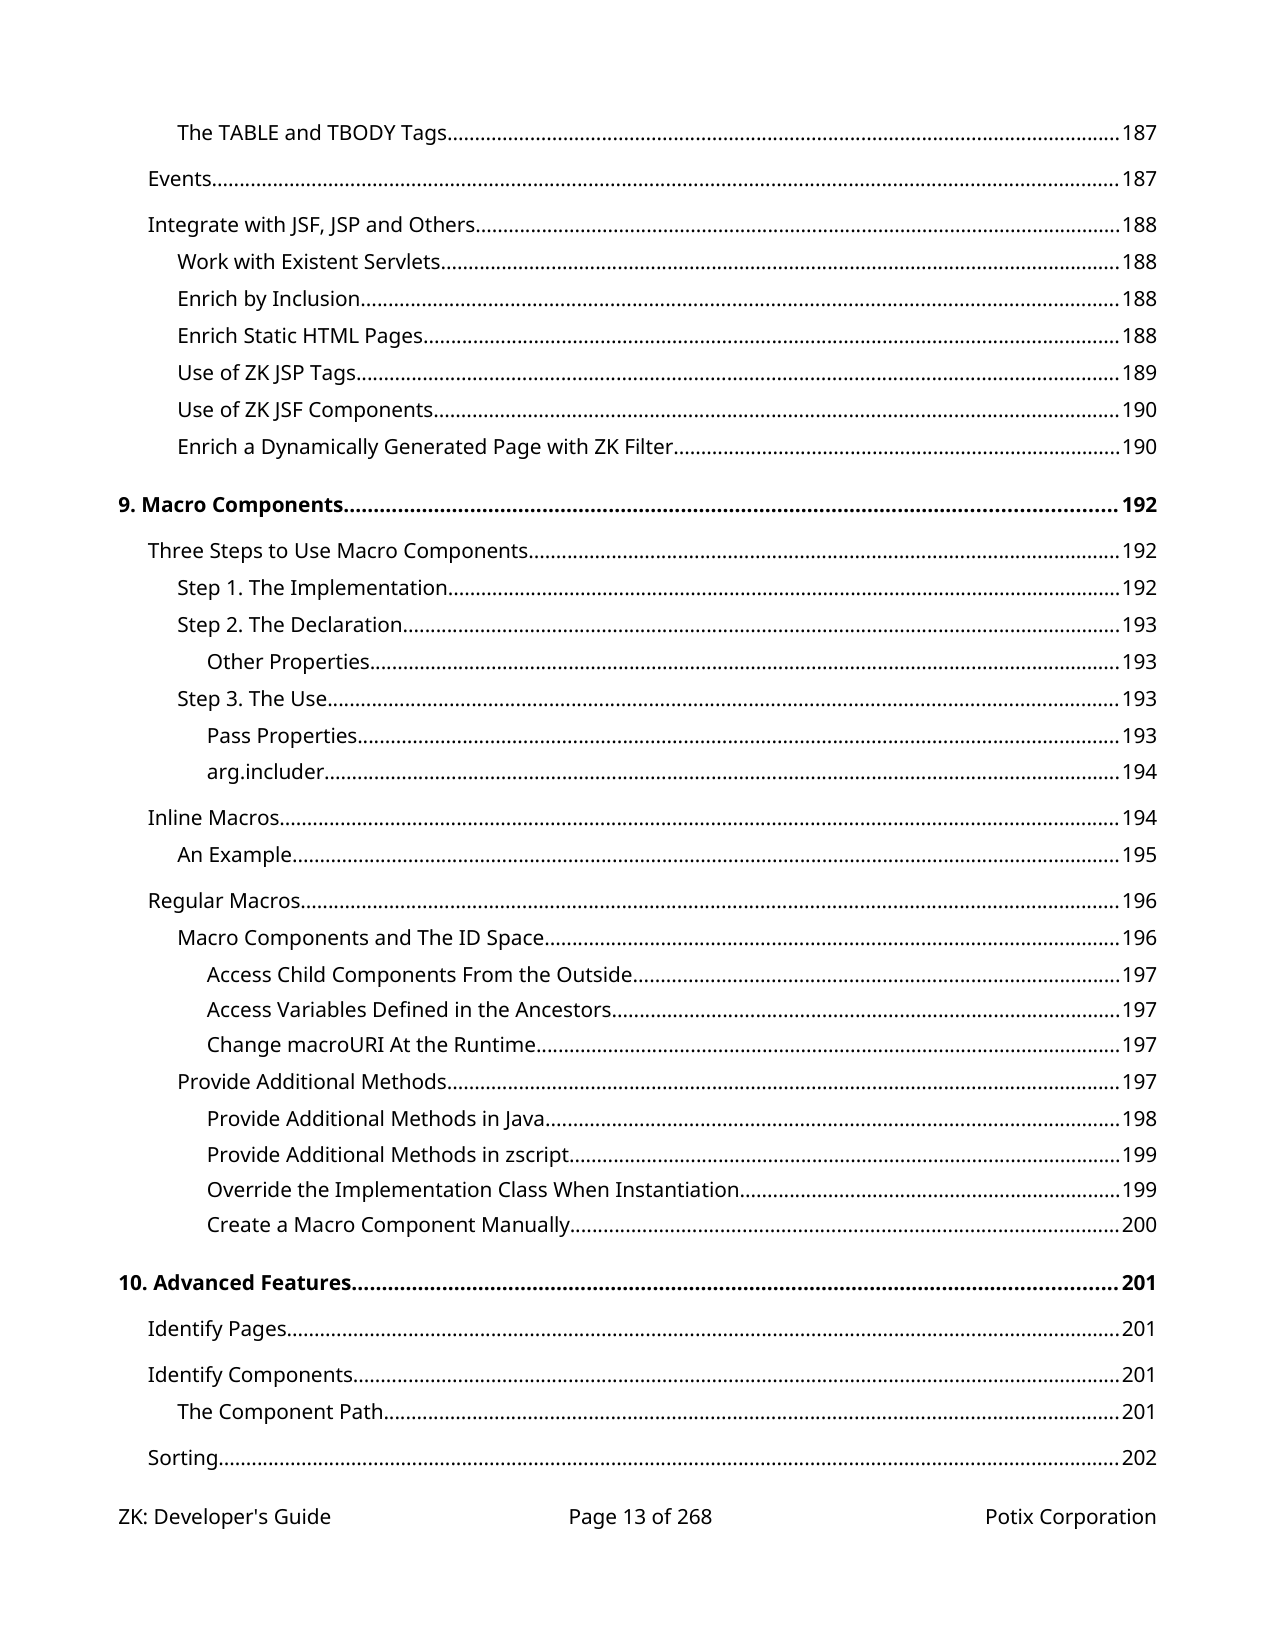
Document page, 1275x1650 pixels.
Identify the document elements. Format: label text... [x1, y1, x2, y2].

text The Component Path 201 [177, 1397, 1157, 1425]
text Override the Implementation Class When Instantiation 199 [207, 1175, 1157, 1203]
text The TABLE and TBODY Tags 187 [177, 118, 1157, 146]
text Enrich a Dynamically Generated Page with ZK Filter 190 [177, 432, 1157, 461]
text Three Steps to Use Macro Components 192 [148, 536, 1157, 564]
text 9. Macro Components 192 [118, 490, 1157, 518]
text Other Properties 193 [207, 647, 1157, 676]
text Integrate with JSF, JSP and Others 188 [148, 210, 1157, 238]
text Identify Pages 201 [148, 1314, 1157, 1342]
text Use of ZK JSF Components 190 [177, 395, 1157, 424]
text Create a Macro Component Manually 200 [207, 1210, 1157, 1238]
text arg.includer 194 [207, 757, 1157, 785]
text Sorting 202 [148, 1443, 1157, 1471]
text Work with Existent Servlets 188 [177, 247, 1157, 275]
text Step 3. The Use 193 [177, 684, 1157, 713]
text An Example 195 [177, 840, 1157, 868]
text Provide Additional Methods in Java 198 [207, 1104, 1157, 1133]
text Access Variables Defined in the Ancestors 197 [207, 995, 1157, 1023]
text Provide Additional Methods in zscript 199 [207, 1140, 1157, 1168]
text Change macroURI At the Runtime 197 [207, 1030, 1157, 1058]
text 10. Advanced Features 201 [118, 1268, 1157, 1296]
text Inline Macros 194 [148, 803, 1157, 831]
text Provide Additional Methods 197 [177, 1067, 1157, 1096]
text Regular Macros 196 [148, 886, 1157, 914]
text Access Child Components From the Outside 197 [207, 960, 1157, 988]
text Step 1. The Implementation 192 [177, 573, 1157, 601]
text Events 187 [148, 164, 1157, 192]
text Use of ZK JSP Tags 189 [177, 358, 1157, 387]
text Macro Components and The ID Space 196 [177, 923, 1157, 951]
text Enrich by Inclusion 188 [177, 284, 1157, 312]
text Identify Components 201 [148, 1360, 1157, 1388]
text Step 2. The Declaration 193 [177, 610, 1157, 638]
text Pass Properties 193 [207, 722, 1157, 750]
text Enrich Static HTML Pages 188 [177, 321, 1157, 349]
